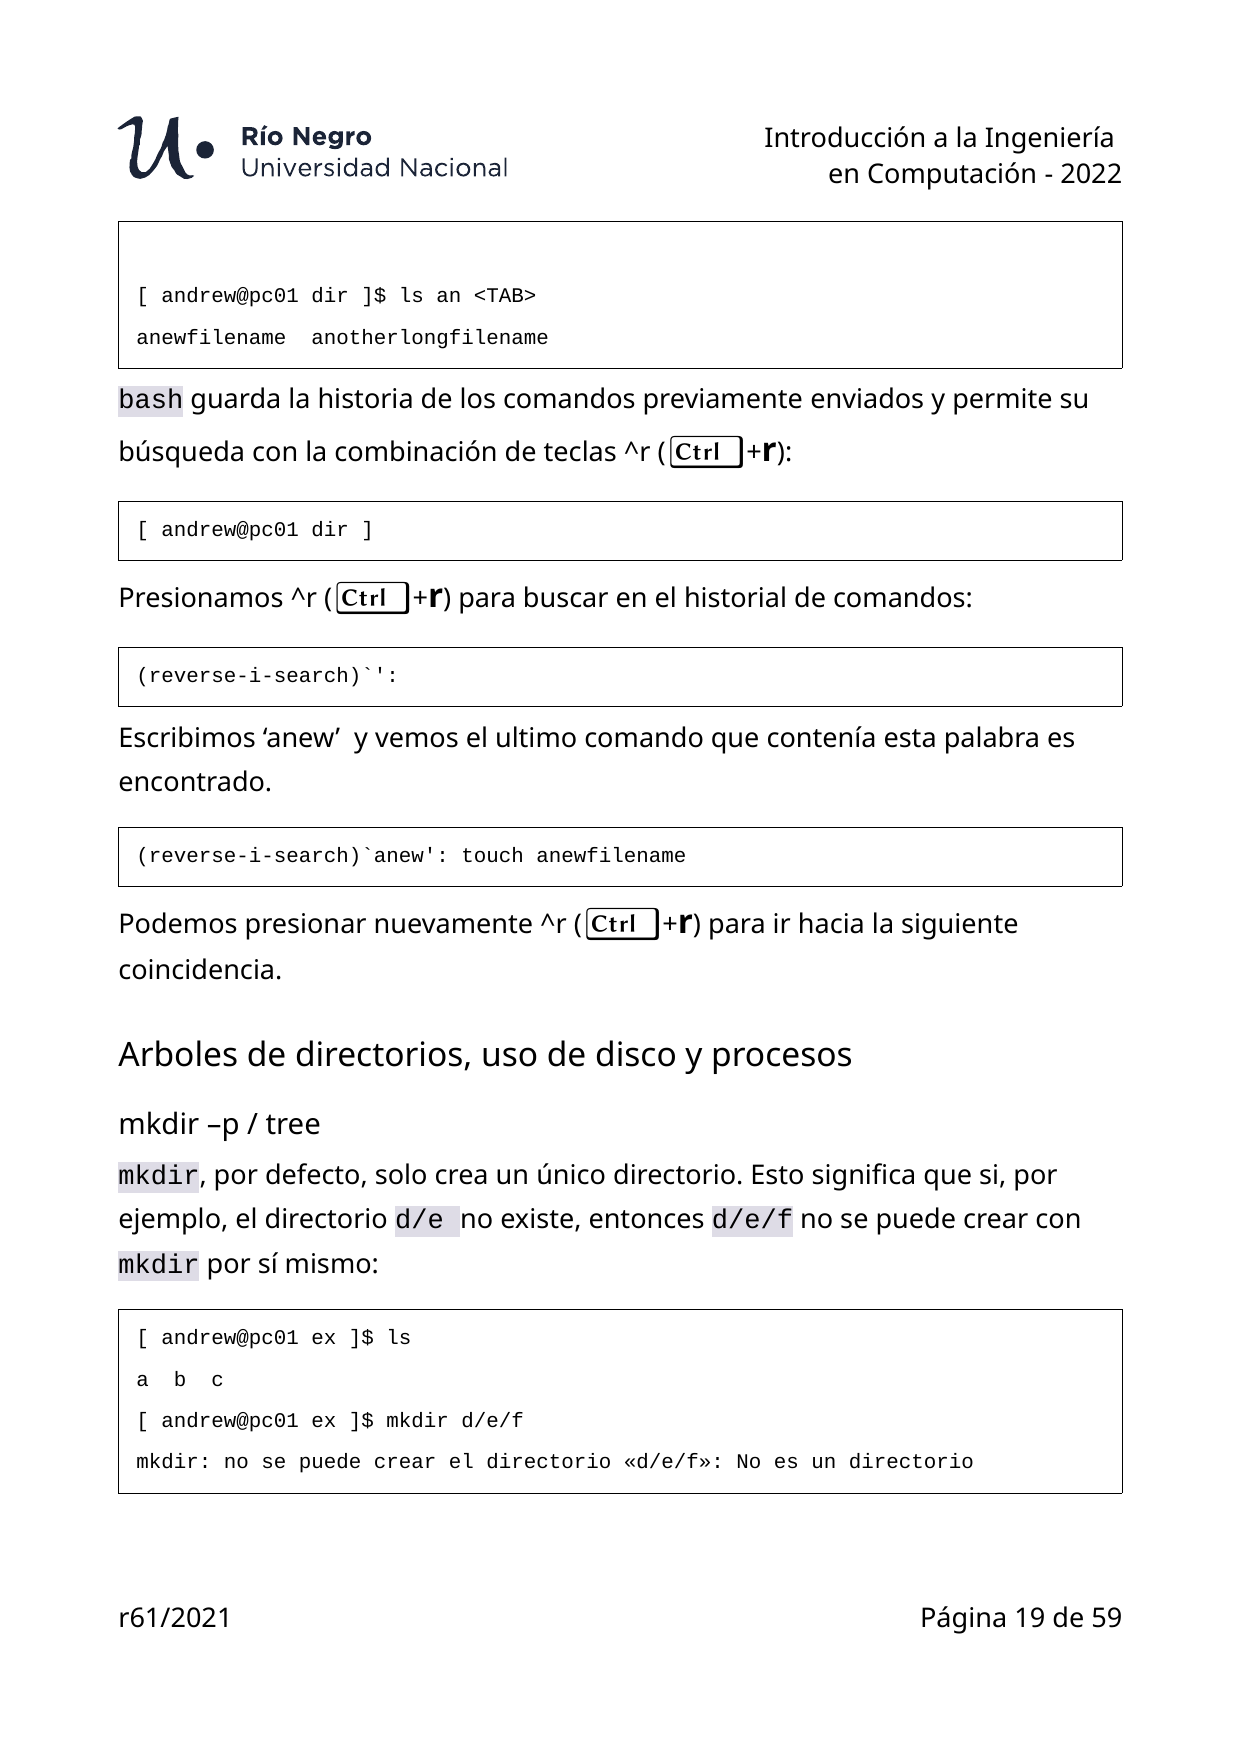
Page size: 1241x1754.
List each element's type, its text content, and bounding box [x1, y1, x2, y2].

text Presionamos ^r (+r) para buscar en el historial de comandos: [118, 572, 1122, 617]
text Escribimos ‘anew’ y vemos el ultimo comando que contenía esta palabra es encontrado. [118, 718, 1122, 799]
text bash guarda la historia de los comandos previamente enviados y permite su búsqueda con la combinación de teclas ^r (+r): [118, 380, 1122, 471]
text (reverse-i-search)`anew': touch anewfilename [119, 828, 1122, 886]
text mkdir: no se puede crear el directorio «d/e/f»: No es un directorio [119, 1433, 1122, 1493]
text [ andrew@pc01 dir ] [119, 502, 1122, 560]
text mkdir, por defecto, solo crea un único directorio. Esto significa que si, por ejemplo, el directorio d/e no existe, entonces d/e/f no se puede crear con mkdir por sí mismo: [118, 1156, 1122, 1281]
text [ andrew@pc01 dir ]$ ls an <TAB> [119, 267, 1122, 309]
subtitle Arboles de directorios, uso de disco y procesos [118, 1030, 1122, 1076]
text anewfilename anotherlongfilename [119, 309, 1122, 368]
text a b c [119, 1351, 1122, 1392]
subtitle mkdir –p / tree [118, 1103, 1122, 1143]
text Podemos presionar nuevamente ^r (+r) para ir hacia la siguiente coincidencia. [118, 898, 1122, 988]
text [ andrew@pc01 ex ]$ ls [119, 1310, 1122, 1351]
text (reverse-i-search)`': [119, 648, 1122, 706]
text [ andrew@pc01 ex ]$ mkdir d/e/f [119, 1392, 1122, 1433]
